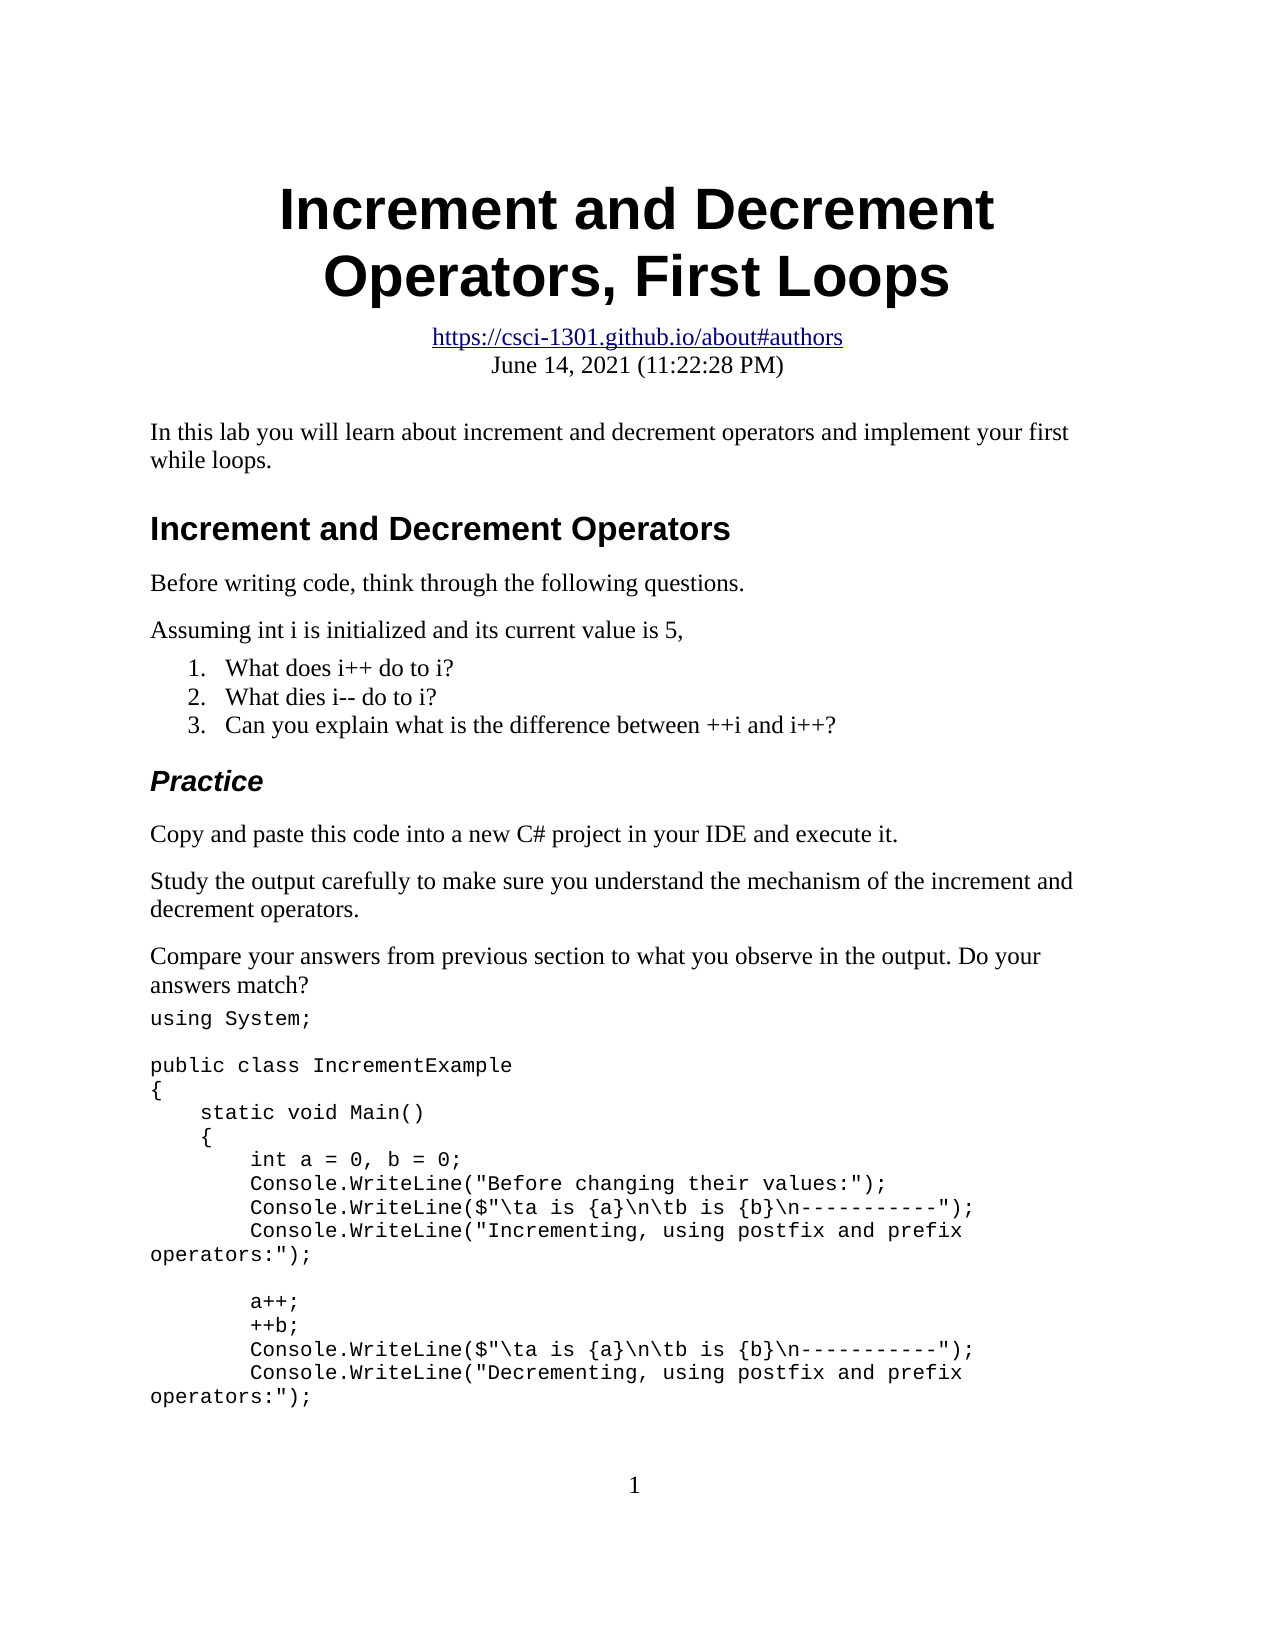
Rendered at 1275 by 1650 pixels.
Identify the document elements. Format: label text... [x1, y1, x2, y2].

text { [150, 1078, 1125, 1102]
subtitle Increment and Decrement Operators [150, 508, 1125, 547]
text Console.WriteLine($"\ta is {a}\n\tb is {b}\n-----------"); [150, 1339, 1125, 1362]
text { [150, 1126, 1125, 1149]
text https://csci-1301.github.io/about#authors [150, 322, 1125, 350]
list What dies i-- do to i? [187, 682, 1125, 710]
text static void Main() [150, 1102, 1125, 1126]
text Assuming int i is initialized and its current value is 5, [150, 615, 1125, 644]
title Increment and Decrement Operators, First Loops [150, 175, 1125, 309]
subtitle Practice [150, 764, 1125, 798]
text Study the output carefully to make sure you understand the mechanism of the increment and decrement operators. [150, 866, 1125, 923]
text Console.WriteLine("Decrementing, using postfix and prefix operators:"); [150, 1362, 1125, 1409]
text Console.WriteLine("Incrementing, using postfix and prefix operators:"); [150, 1220, 1125, 1268]
text Console.WriteLine("Before changing their values:"); [150, 1173, 1125, 1197]
text ++b; [150, 1315, 1125, 1339]
text June 14, 2021 (11:22:28 PM) [150, 350, 1125, 379]
text int a = 0, b = 0; [150, 1149, 1125, 1173]
text a++; [150, 1291, 1125, 1315]
text Compare your answers from previous section to what you observe in the output. Do your answers match? [150, 941, 1125, 999]
text using System; [150, 1008, 1125, 1031]
list What does i++ do to i? [187, 653, 1125, 682]
text In this lab you will learn about increment and decrement operators and implement your first while loops. [150, 417, 1125, 474]
text Copy and paste this code into a new C# project in your IDE and execute it. [150, 819, 1125, 848]
text Console.WriteLine($"\ta is {a}\n\tb is {b}\n-----------"); [150, 1197, 1125, 1220]
list Can you explain what is the difference between ++i and i++? [187, 710, 1125, 739]
text public class IncrementExample [150, 1055, 1125, 1078]
text Before writing code, think through the following questions. [150, 568, 1125, 597]
